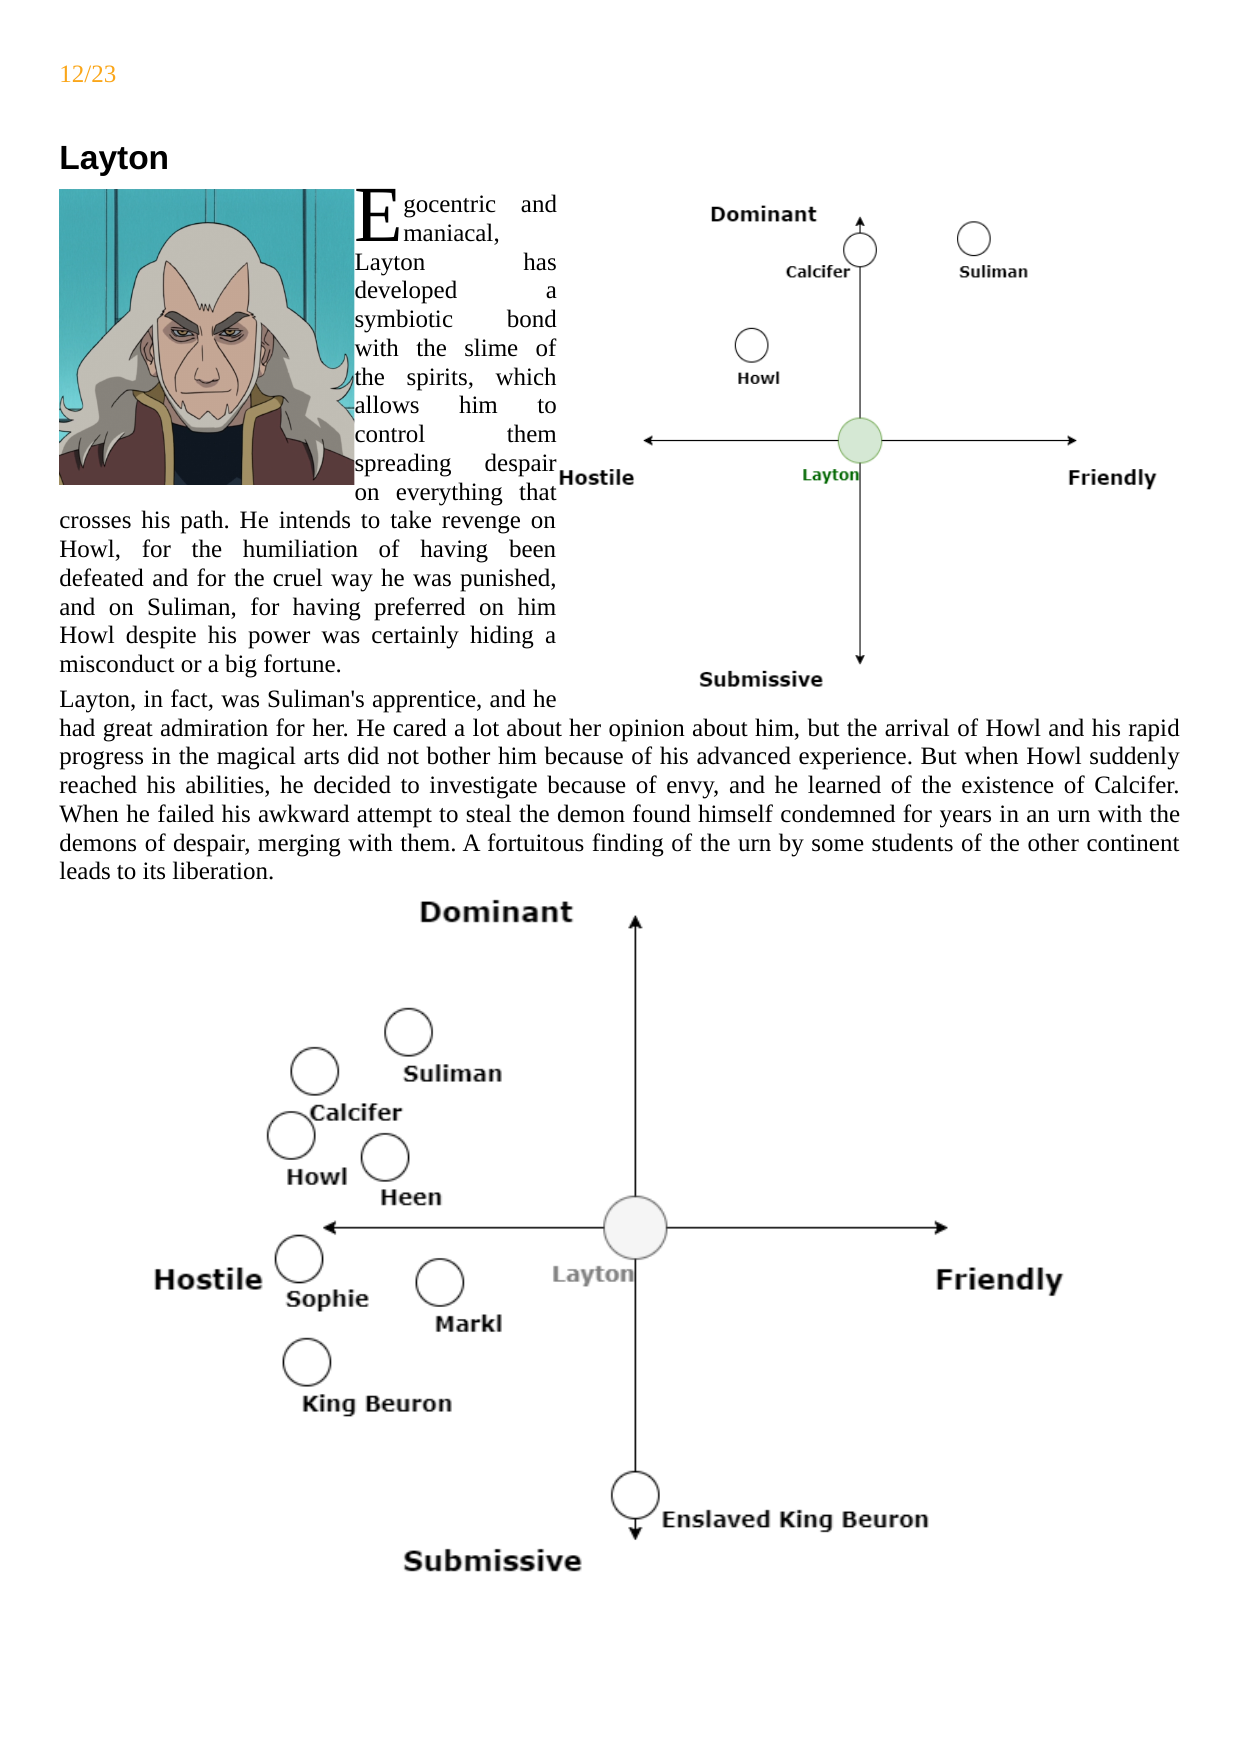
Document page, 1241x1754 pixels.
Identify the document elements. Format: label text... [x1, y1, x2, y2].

text Egocentric and maniacal, Layton has developed a symbiotic bond with the slime of the spirits, which allows him to control them spreading despair on everything that crosses his path. He intends to take revenge on Howl, for the humiliation of having been defeated and for the cruel way he was punished, and on Suliman, for having preferred on him Howl despite his power was certainly hiding a misconduct or a big fortune. [59, 189, 1181, 678]
picture [59, 189, 355, 485]
text Layton, in fact, was Suliman's apprentice, and he had great admiration for her. He cared a lot about her opinion about him, but the arrival of Howl and his rapid progress in the magical arts did not bother him because of his advanced experience. But when Howl suddenly reached his abilities, he decided to investigate because of envy, and he learned of the existence of Calcifer. When he failed his awkward attempt to steal the demon found himself condemned for years in an urn with the demons of despair, merging with them. A fortuitous finding of the urn by some students of the other continent leads to its liberation. [59, 684, 1181, 885]
picture [150, 891, 1090, 1576]
subtitle Layton [59, 138, 1181, 177]
picture [556, 199, 1175, 690]
